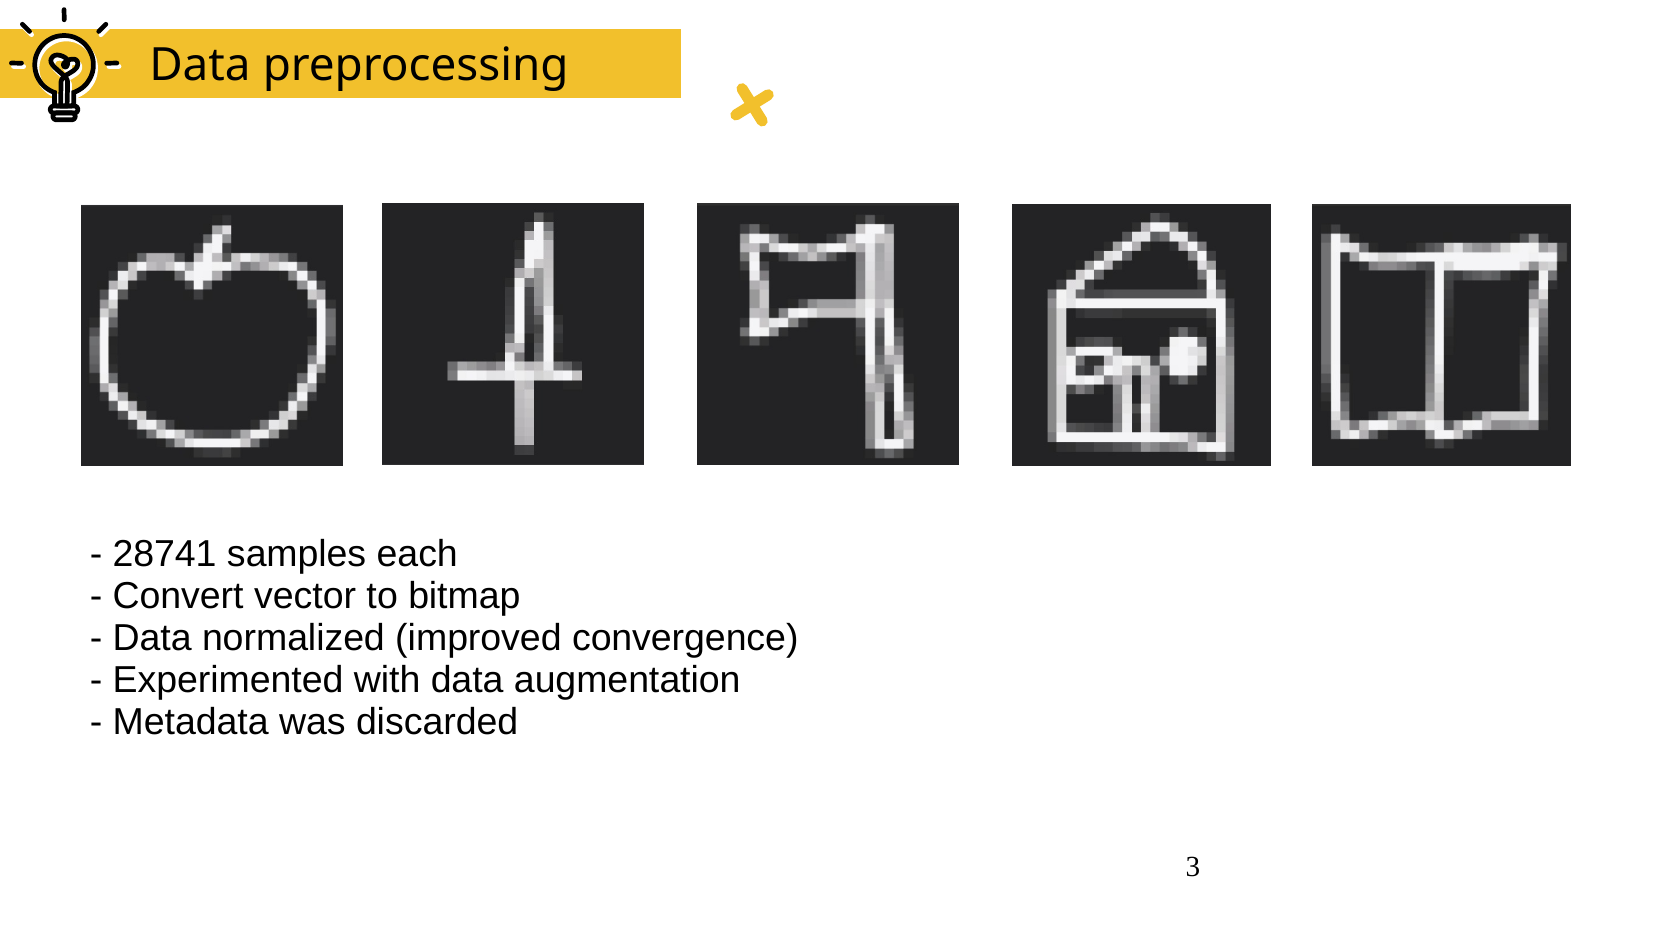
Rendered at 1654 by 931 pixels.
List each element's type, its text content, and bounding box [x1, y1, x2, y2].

picture [382, 203, 644, 465]
picture [697, 203, 959, 465]
picture [81, 204, 343, 466]
text_box [0, 150, 1649, 931]
title Data preprocessing [149, 22, 596, 102]
picture [1012, 204, 1271, 466]
picture [1312, 204, 1571, 466]
text_box - 28741 samples each - Convert vector to bitmap - Data normalized (improved convergence) - Experimented with data augmentation - Metadata was discarded [75, 525, 814, 750]
